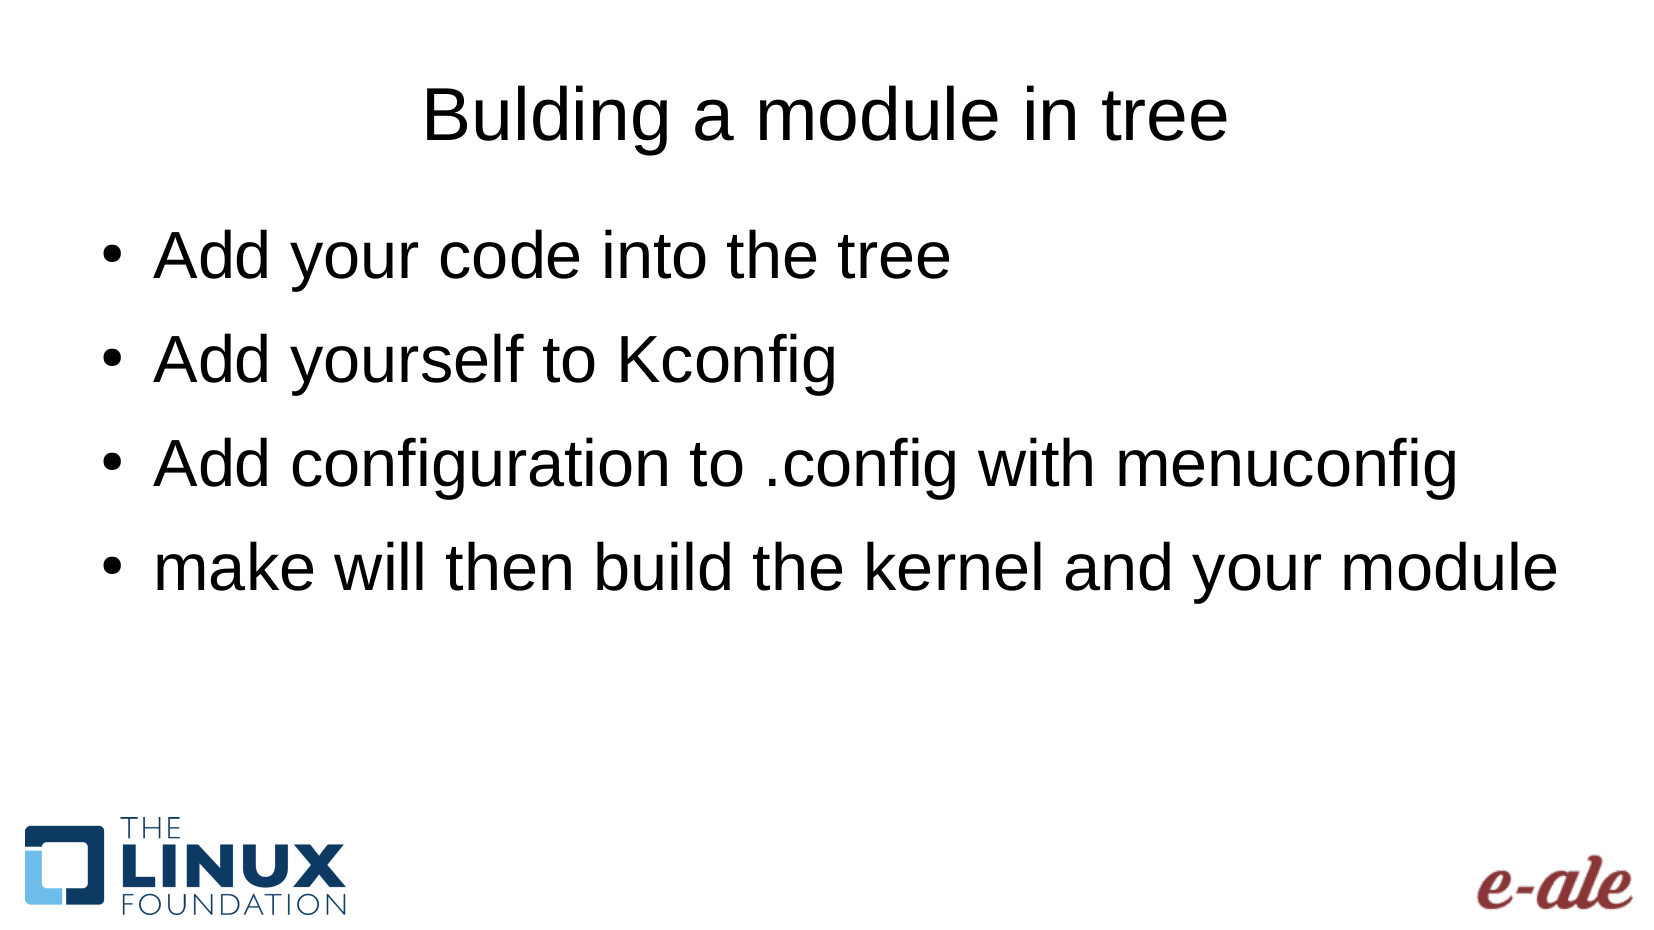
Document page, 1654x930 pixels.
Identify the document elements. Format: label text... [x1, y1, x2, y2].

title Bulding a module in tree [82, 37, 1571, 193]
picture [25, 817, 346, 915]
picture [1475, 853, 1636, 912]
list Add your code into the tree Add yourself to Kconfig Add configuration to .config with menuconfig make will then build the kernel and your module [82, 217, 1571, 757]
